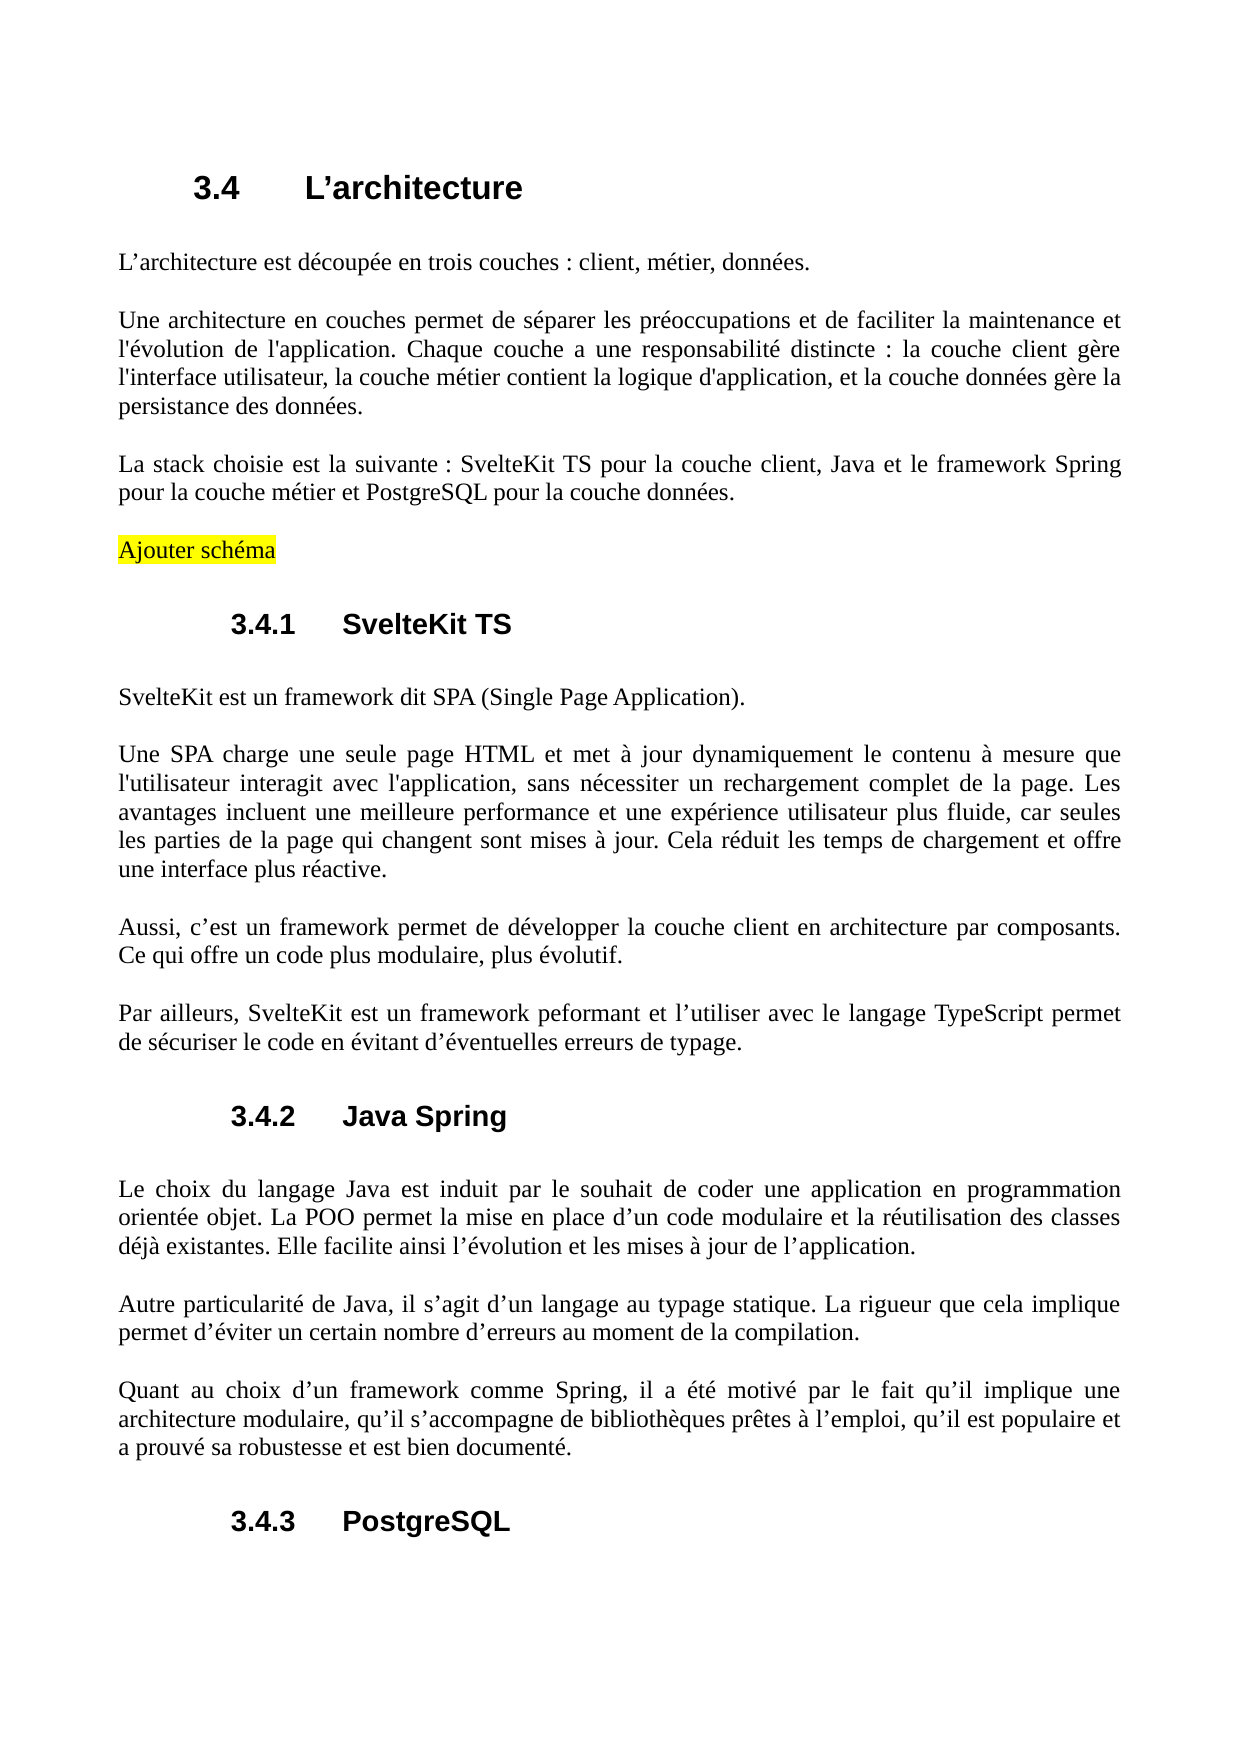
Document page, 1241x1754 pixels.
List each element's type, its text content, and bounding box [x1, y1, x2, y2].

text Une architecture en couches permet de séparer les préoccupations et de faciliter la maintenance et l'évolution de l'application. Chaque couche a une responsabilité distincte : la couche client gère l'interface utilisateur, la couche métier contient la logique d'application, et la couche données gère la persistance des données. [118, 305, 1122, 420]
text Ajouter schéma [118, 535, 1122, 564]
text Le choix du langage Java est induit par le souhait de coder une application en programmation orientée objet. La POO permet la mise en place d’un code modulaire et la réutilisation des classes déjà existantes. Elle facilite ainsi l’évolution et les mises à jour de l’application. [118, 1174, 1122, 1260]
text La stack choisie est la suivante : SvelteKit TS pour la couche client, Java et le framework Spring pour la couche métier et PostgreSQL pour la couche données. [118, 449, 1122, 506]
text Par ailleurs, SvelteKit est un framework peformant et l’utiliser avec le langage TypeScript permet de sécuriser le code en évitant d’éventuelles erreurs de typage. [118, 998, 1122, 1056]
subtitle Java Spring [231, 1099, 1122, 1132]
text L’architecture est découpée en trois couches : client, métier, données. [118, 247, 1122, 276]
subtitle PostgreSQL [231, 1504, 1122, 1538]
text Une SPA charge une seule page HTML et met à jour dynamiquement le contenu à mesure que l'utilisateur interagit avec l'application, sans nécessiter un rechargement complet de la page. Les avantages incluent une meilleure performance et une expérience utilisateur plus fluide, car seules les parties de la page qui changent sont mises à jour. Cela réduit les temps de chargement et offre une interface plus réactive. [118, 739, 1122, 883]
text Quant au choix d’un framework comme Spring, il a été motivé par le fait qu’il implique une architecture modulaire, qu’il s’accompagne de bibliothèques prêtes à l’emploi, qu’il est populaire et a prouvé sa robustesse et est bien documenté. [118, 1375, 1122, 1461]
subtitle L’architecture [193, 168, 1122, 206]
text SvelteKit est un framework dit SPA (Single Page Application). [118, 682, 1122, 711]
subtitle SvelteKit TS [231, 607, 1122, 641]
text Autre particularité de Java, il s’agit d’un langage au typage statique. La rigueur que cela implique permet d’éviter un certain nombre d’erreurs au moment de la compilation. [118, 1289, 1122, 1346]
text Aussi, c’est un framework permet de développer la couche client en architecture par composants. Ce qui offre un code plus modulaire, plus évolutif. [118, 912, 1122, 969]
